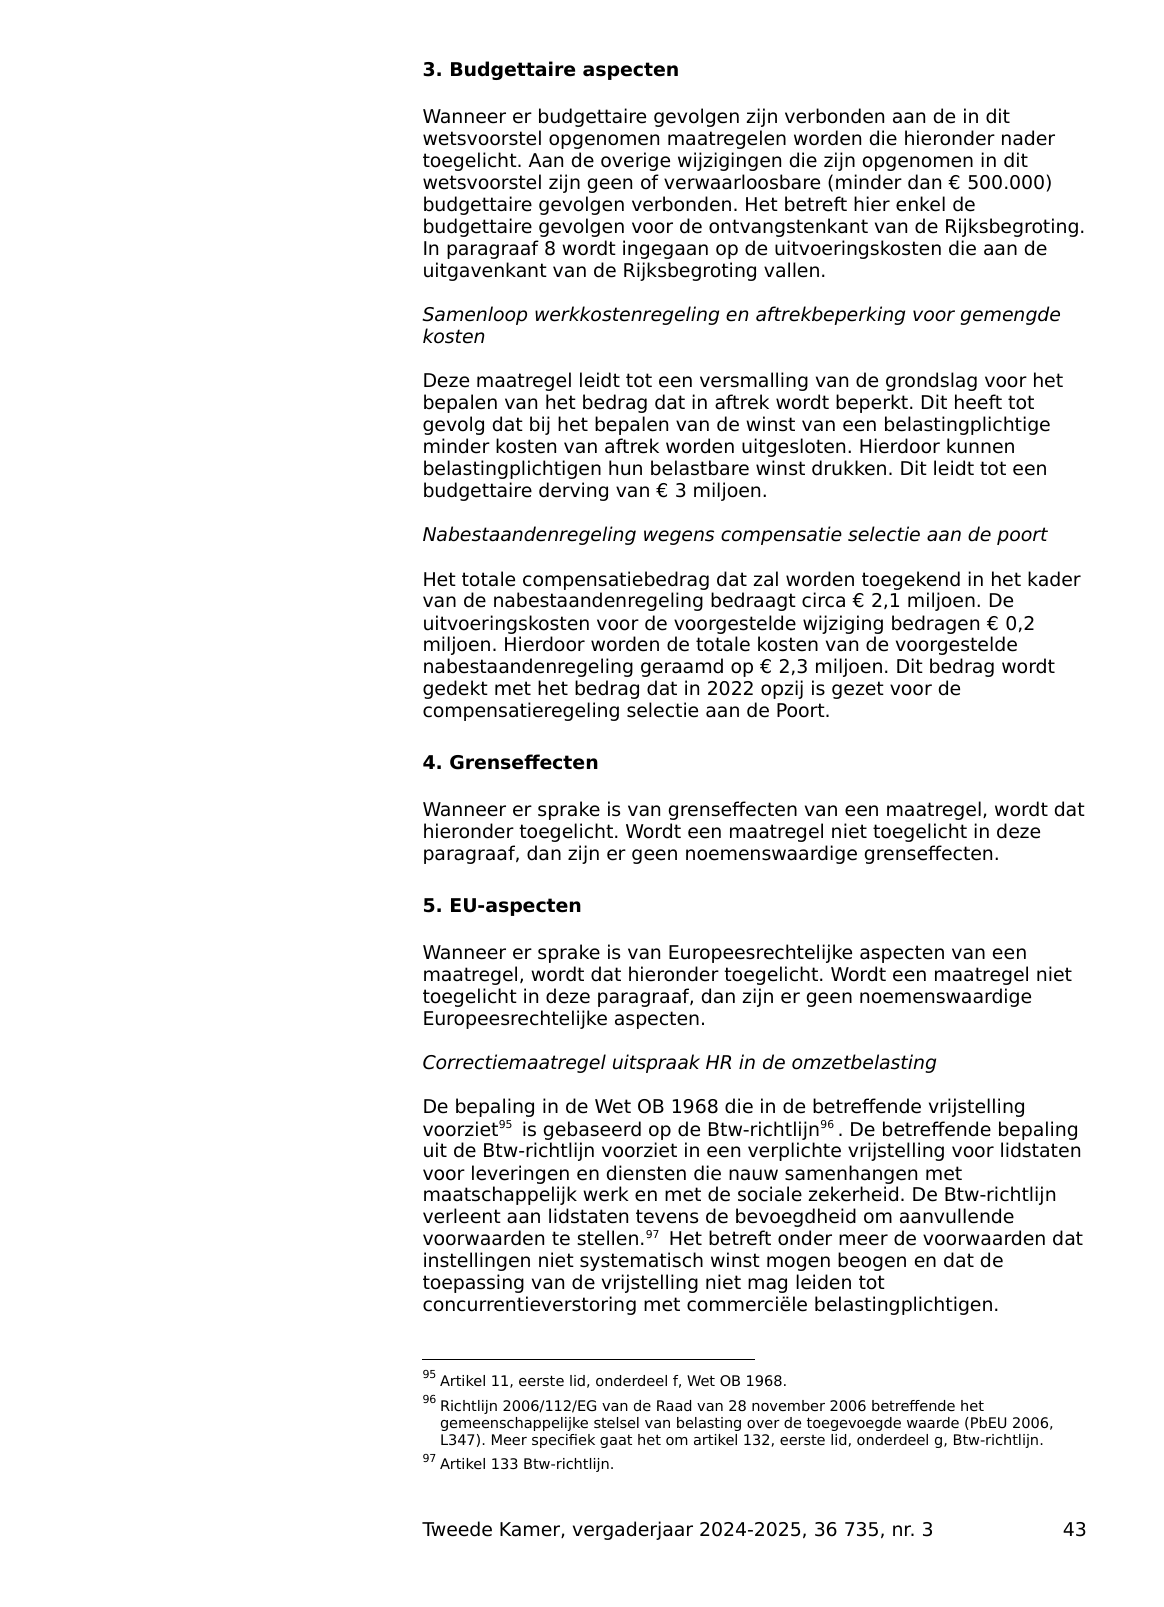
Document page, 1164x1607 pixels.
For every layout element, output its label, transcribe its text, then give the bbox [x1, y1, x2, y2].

text Artikel 133 Btw-richtlijn. [422, 1452, 1087, 1474]
text Deze maatregel leidt tot een versmalling van de grondslag voor het bepalen van het bedrag dat in aftrek wordt beperkt. Dit heeft tot gevolg dat bij het bepalen van de winst van een belastingplichtige minder kosten van aftrek worden uitgesloten. Hierdoor kunnen belastingplichtigen hun belastbare winst drukken. Dit leidt tot een budgettaire derving van € 3 miljoen. [422, 370, 1087, 502]
subtitle Correctiemaatregel uitspraak HR in de omzetbelasting [422, 1052, 1087, 1074]
text Artikel 11, eerste lid, onderdeel f, Wet OB 1968. [422, 1368, 1087, 1391]
subtitle Nabestaandenregeling wegens compensatie selectie aan de poort [422, 524, 1087, 546]
subtitle 5. EU-aspecten [422, 895, 1087, 917]
subtitle 4. Grenseffecten [422, 752, 1087, 774]
text Wanneer er budgettaire gevolgen zijn verbonden aan de in dit wetsvoorstel opgenomen maatregelen worden die hieronder nader toegelicht. Aan de overige wijzigingen die zijn opgenomen in dit wetsvoorstel zijn geen of verwaarloosbare (minder dan € 500.000) budgettaire gevolgen verbonden. Het betreft hier enkel de budgettaire gevolgen voor de ontvangstenkant van de Rijksbegroting. In paragraaf 8 wordt ingegaan op de uitvoeringskosten die aan de uitgavenkant van de Rijksbegroting vallen. [422, 106, 1087, 282]
subtitle Samenloop werkkostenregeling en aftrekbeperking voor gemengde kosten [422, 304, 1087, 348]
subtitle 3. Budgettaire aspecten [422, 59, 1087, 81]
text Richtlijn 2006/112/EG van de Raad van 28 november 2006 betreffende het gemeenschappelijke stelsel van belasting over de toegevoegde waarde (PbEU 2006, L347). Meer specifiek gaat het om artikel 132, eerste lid, onderdeel g, Btw-richtlijn. [422, 1393, 1087, 1449]
text De bepaling in de Wet OB 1968 die in de betreffende vrijstelling voorziet is gebaseerd op de Btw-richtlijn. De betreffende bepaling uit de Btw-richtlijn voorziet in een verplichte vrijstelling voor lidstaten voor leveringen en diensten die nauw samenhangen met maatschappelijk werk en met de sociale zekerheid. De Btw-richtlijn verleent aan lidstaten tevens de bevoegdheid om aanvullende voorwaarden te stellen. Het betreft onder meer de voorwaarden dat instellingen niet systematisch winst mogen beogen en dat de toepassing van de vrijstelling niet mag leiden tot concurrentieverstoring met commerciële belastingplichtigen. [422, 1096, 1087, 1316]
text Wanneer er sprake is van Europeesrechtelijke aspecten van een maatregel, wordt dat hieronder toegelicht. Wordt een maatregel niet toegelicht in deze paragraaf, dan zijn er geen noemenswaardige Europeesrechtelijke aspecten. [422, 942, 1087, 1030]
text Wanneer er sprake is van grenseffecten van een maatregel, wordt dat hieronder toegelicht. Wordt een maatregel niet toegelicht in deze paragraaf, dan zijn er geen noemenswaardige grenseffecten. [422, 799, 1087, 865]
text Het totale compensatiebedrag dat zal worden toegekend in het kader van de nabestaandenregeling bedraagt circa € 2,1 miljoen. De uitvoeringskosten voor de voorgestelde wijziging bedragen € 0,2 miljoen. Hierdoor worden de totale kosten van de voorgestelde nabestaandenregeling geraamd op € 2,3 miljoen. Dit bedrag wordt gedekt met het bedrag dat in 2022 opzij is gezet voor de compensatieregeling selectie aan de Poort. [422, 568, 1087, 722]
